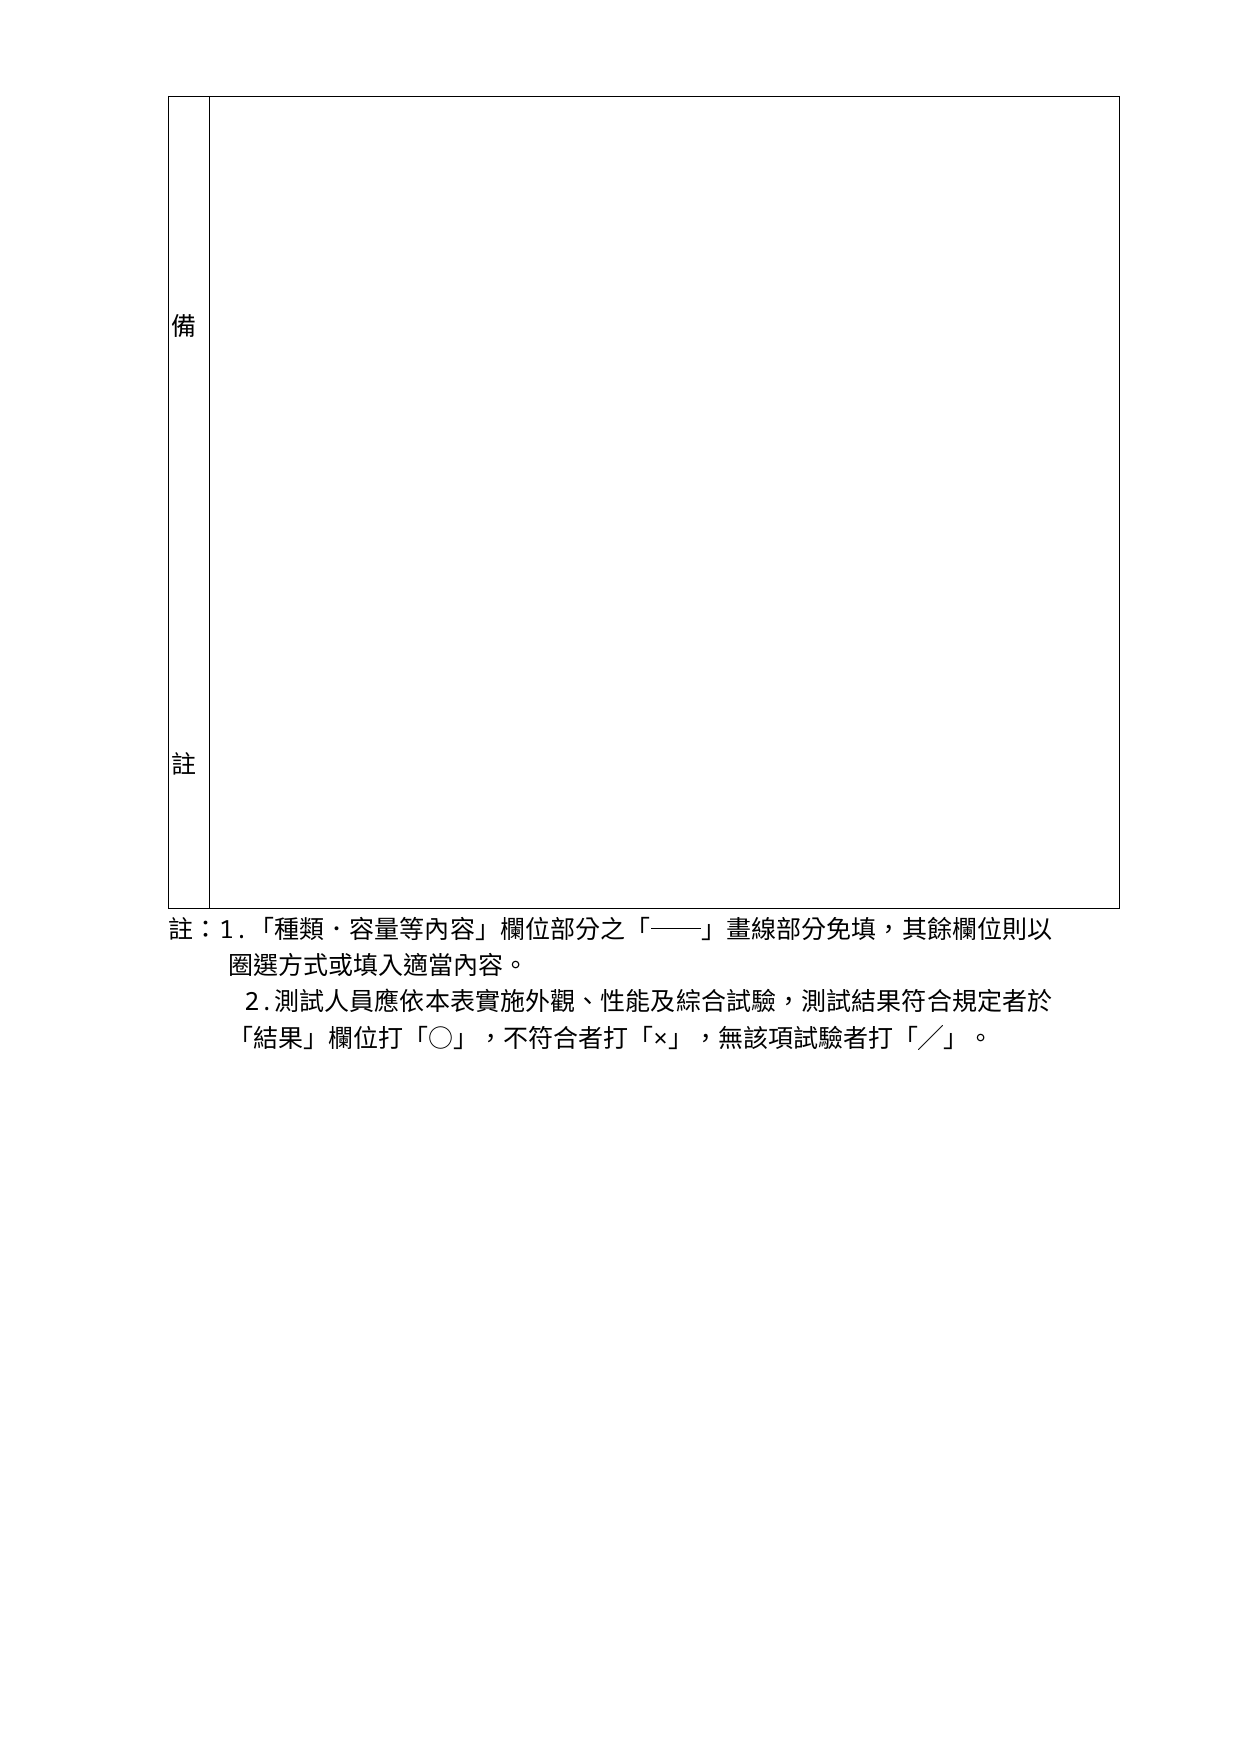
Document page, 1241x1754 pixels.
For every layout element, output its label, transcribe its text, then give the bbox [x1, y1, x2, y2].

table_cell [334, 97, 697, 908]
table_cell [1047, 97, 1119, 908]
text 註：1.「種類．容量等內容」欄位部分之「──」畫線部分免填，其餘欄位則以圈選方式或填入適當內容。 [169, 909, 1053, 982]
text 2.測試人員應依本表實施外觀、性能及綜合試驗，測試結果符合規定者於「結果」欄位打「○」，不符合者打「×」，無該項試驗者打「╱」。 [169, 982, 1053, 1054]
table_cell [697, 97, 1047, 908]
table_cell [210, 97, 334, 908]
table_cell 備 註 [169, 97, 209, 908]
